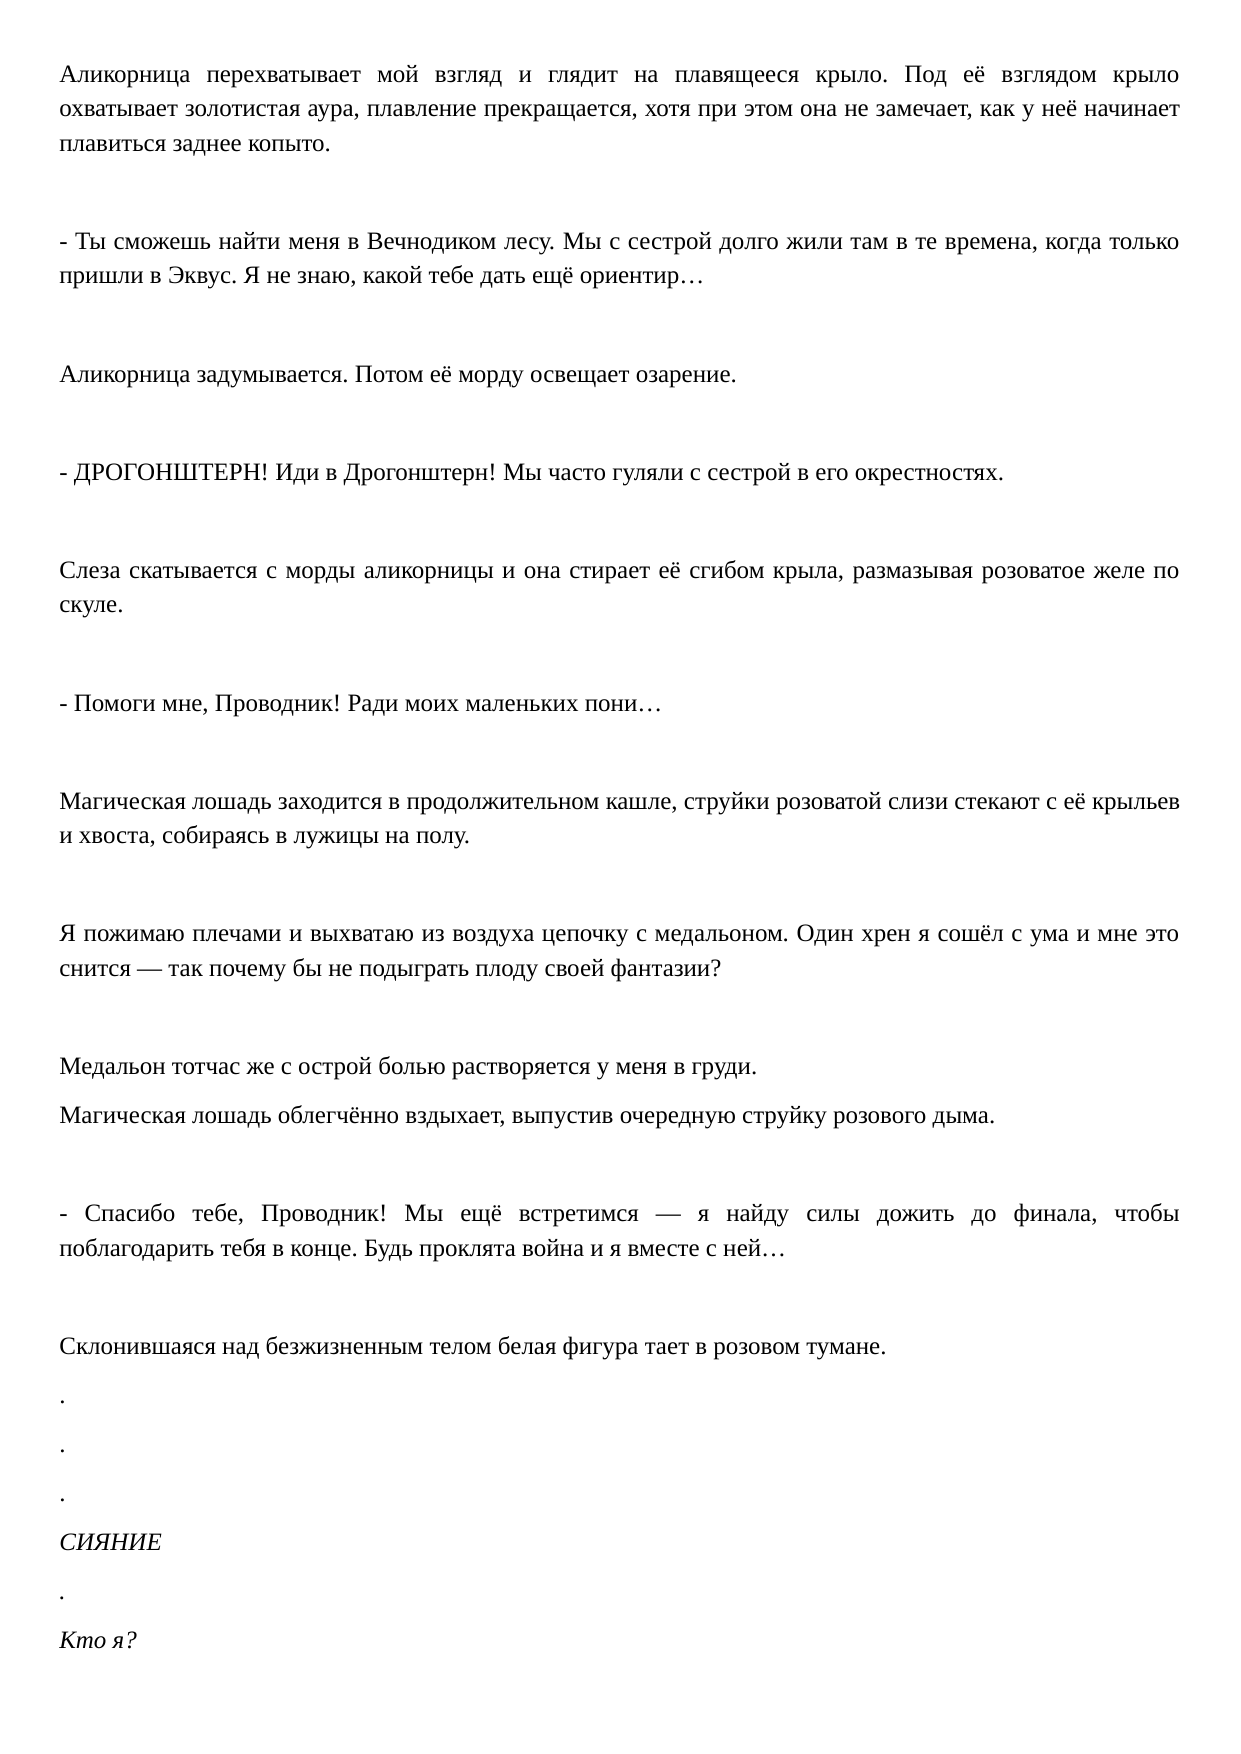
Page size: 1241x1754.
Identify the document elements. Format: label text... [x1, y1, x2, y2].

text - ДРОГОНШТЕРН! Иди в Дрогонштерн! Мы часто гуляли с сестрой в его окрестностях. [59, 457, 1181, 486]
text . [59, 1380, 1181, 1408]
text Аликорница задумывается. Потом её морду освещает озарение. [59, 359, 1181, 387]
text . [59, 1576, 1181, 1605]
text - Ты сможешь найти меня в Вечнодиком лесу. Мы с сестрой долго жили там в те времена, когда только пришли в Эквус. Я не знаю, какой тебе дать ещё ориентир… [59, 226, 1181, 289]
text Склонившаяся над безжизненным телом белая фигура тает в розовом тумане. [59, 1331, 1181, 1359]
text Кто я? [59, 1625, 1181, 1654]
text СИЯНИЕ [59, 1527, 1181, 1556]
text - Спасибо тебе, Проводник! Мы ещё встретимся — я найду силы дожить до финала, чтобы поблагодарить тебя в конце. Будь проклята война и я вместе с ней… [59, 1198, 1181, 1261]
text . [59, 1429, 1181, 1458]
text Аликорница перехватывает мой взгляд и глядит на плавящееся крыло. Под её взглядом крыло охватывает золотистая аура, плавление прекращается, хотя при этом она не замечает, как у неё начинает плавиться заднее копыто. [59, 59, 1181, 157]
text Слеза скатывается с морды аликорницы и она стирает её сгибом крыла, размазывая розоватое желе по скуле. [59, 555, 1181, 618]
text Медальон тотчас же с острой болью растворяется у меня в груди. [59, 1051, 1181, 1080]
text Магическая лошадь облегчённо вздыхает, выпустив очередную струйку розового дыма. [59, 1100, 1181, 1129]
text . [59, 1478, 1181, 1507]
text - Помоги мне, Проводник! Ради моих маленьких пони… [59, 688, 1181, 716]
text Я пожимаю плечами и выхватаю из воздуха цепочку с медальоном. Один хрен я сошёл с ума и мне это снится — так почему бы не подыграть плоду своей фантазии? [59, 918, 1181, 982]
text Магическая лошадь заходится в продолжительном кашле, струйки розоватой слизи стекают с её крыльев и хвоста, собираясь в лужицы на полу. [59, 786, 1181, 849]
